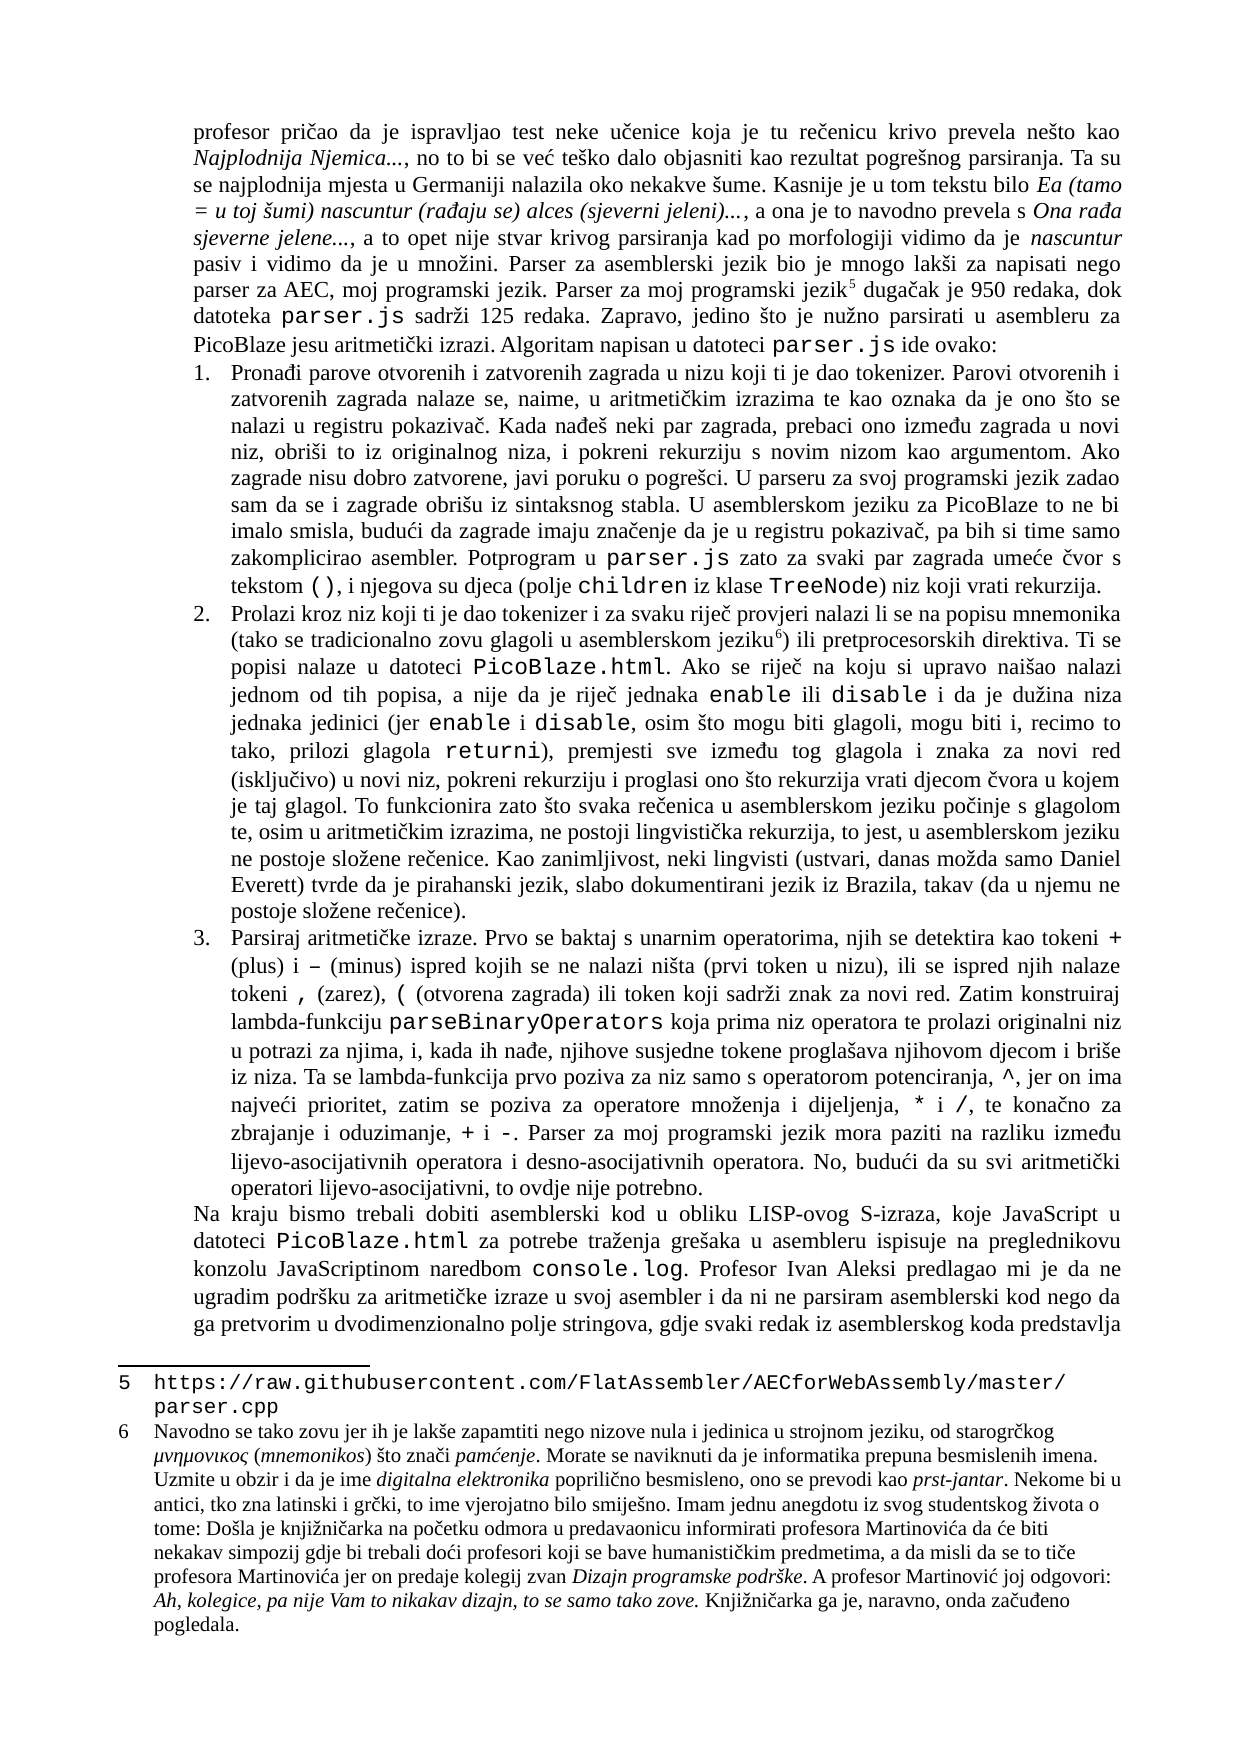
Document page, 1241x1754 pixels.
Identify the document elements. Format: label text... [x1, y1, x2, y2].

list Navodno se tako zovu jer ih je lakše zapamtiti nego nizove nula i jedinica u strojnom jeziku, od starogrčkog μνημονικος (mnemonikos) što znači pamćenje. Morate se naviknuti da je informatika prepuna besmislenih imena. Uzmite u obzir i da je ime digitalna elektronika poprilično besmisleno, ono se prevodi kao prst-jantar. Nekome bi u antici, tko zna latinski i grčki, to ime vjerojatno bilo smiješno. Imam jednu anegdotu iz svog studentskog života o tome: Došla je knjižničarka na početku odmora u predavaonicu informirati profesora Martinovića da će biti nekakav simpozij gdje bi trebali doći profesori koji se bave humanističkim predmetima, a da misli da se to tiče profesora Martinovića jer on predaje kolegij zvan Dizajn programske podrške. A profesor Martinović joj odgovori: Ah, kolegice, pa nije Vam to nikakav dizajn, to se samo tako zove. Knjižničarka ga je, naravno, onda začuđeno pogledala. [118, 1419, 1122, 1636]
list Prolazi kroz niz koji ti je dao tokenizer i za svaku riječ provjeri nalazi li se na popisu mnemonika (tako se tradicionalno zovu glagoli u asemblerskom jeziku) ili pretprocesorskih direktiva. Ti se popisi nalaze u datoteci PicoBlaze.html. Ako se riječ na koju si upravo naišao nalazi jednom od tih popisa, a nije da je riječ jednaka enable ili disable i da je dužina niza jednaka jedinici (jer enable i disable, osim što mogu biti glagoli, mogu biti i, recimo to tako, prilozi glagola returni), premjesti sve između tog glagola i znaka za novi red (isključivo) u novi niz, pokreni rekurziju i proglasi ono što rekurzija vrati djecom čvora u kojem je taj glagol. To funkcionira zato što svaka rečenica u asemblerskom jeziku počinje s glagolom te, osim u aritmetičkim izrazima, ne postoji lingvistička rekurzija, to jest, u asemblerskom jeziku ne postoje složene rečenice. Kao zanimljivost, neki lingvisti (ustvari, danas možda samo Daniel Everett) tvrde da je pirahanski jezik, slabo dokumentirani jezik iz Brazila, takav (da u njemu ne postoje složene rečenice). [193, 600, 1122, 924]
list Pronađi parove otvorenih i zatvorenih zagrada u nizu koji ti je dao tokenizer. Parovi otvorenih i zatvorenih zagrada nalaze se, naime, u aritmetičkim izrazima te kao oznaka da je ono što se nalazi u registru pokazivač. Kada nađeš neki par zagrada, prebaci ono između zagrada u novi niz, obriši to iz originalnog niza, i pokreni rekurziju s novim nizom kao argumentom. Ako zagrade nisu dobro zatvorene, javi poruku o pogrešci. U parseru za svoj programski jezik zadao sam da se i zagrade obrišu iz sintaksnog stabla. U asemblerskom jeziku za PicoBlaze to ne bi imalo smisla, budući da zagrade imaju značenje da je u registru pokazivač, pa bih si time samo zakomplicirao asembler. Potprogram u parser.js zato za svaki par zagrada umeće čvor s tekstom (), i njegova su djeca (polje children iz klase TreeNode) niz koji vrati rekurzija. [193, 359, 1122, 600]
list Parsiraj aritmetičke izraze. Prvo se baktaj s unarnim operatorima, njih se detektira kao tokeni + (plus) i – (minus) ispred kojih se ne nalazi ništa (prvi token u nizu), ili se ispred njih nalaze tokeni , (zarez), ( (otvorena zagrada) ili token koji sadrži znak za novi red. Zatim konstruiraj lambda-funkciju parseBinaryOperators koja prima niz operatora te prolazi originalni niz u potrazi za njima, i, kada ih nađe, njihove susjedne tokene proglašava njihovom djecom i briše iz niza. Ta se lambda-funkcija prvo poziva za niz samo s operatorom potenciranja, ^, jer on ima najveći prioritet, zatim se poziva za operatore množenja i dijeljenja, * i /, te konačno za zbrajanje i oduzimanje, + i -. Parser za moj programski jezik mora paziti na razliku između lijevo-asocijativnih operatora i desno-asocijativnih operatora. No, budući da su svi aritmetički operatori lijevo-asocijativni, to ovdje nije potrebno. [193, 924, 1122, 1200]
text Na kraju bismo trebali dobiti asemblerski kod u obliku LISP-ovog S-izraza, koje JavaScript u datoteci PicoBlaze.html za potrebe traženja grešaka u asembleru ispisuje na preglednikovu konzolu JavaScriptinom naredbom console.log. Profesor Ivan Aleksi predlagao mi je da ne ugradim podršku za aritmetičke izraze u svoj asembler i da ni ne parsiram asemblerski kod nego da ga pretvorim u dvodimenzionalno polje stringova, gdje svaki redak iz asemblerskog koda predstavlja [193, 1200, 1122, 1336]
list https://raw.githubusercontent.com/FlatAssembler/AECforWebAssembly/master/parser.cpp [118, 1372, 1122, 1419]
list profesor pričao da je ispravljao test neke učenice koja je tu rečenicu krivo prevela nešto kao Najplodnija Njemica..., no to bi se već teško dalo objasniti kao rezultat pogrešnog parsiranja. Ta su se najplodnija mjesta u Germaniji nalazila oko nekakve šume. Kasnije je u tom tekstu bilo Ea (tamo = u toj šumi) nascuntur (rađaju se) alces (sjeverni jeleni)..., a ona je to navodno prevela s Ona rađa sjeverne jelene..., a to opet nije stvar krivog parsiranja kad po morfologiji vidimo da je nascuntur pasiv i vidimo da je u množini. Parser za asemblerski jezik bio je mnogo lakši za napisati nego parser za AEC, moj programski jezik. Parser za moj programski jezik dugačak je 950 redaka, dok datoteka parser.js sadrži 125 redaka. Zapravo, jedino što je nužno parsirati u asembleru za PicoBlaze jesu aritmetički izrazi. Algoritam napisan u datoteci parser.js ide ovako: [156, 118, 1122, 359]
